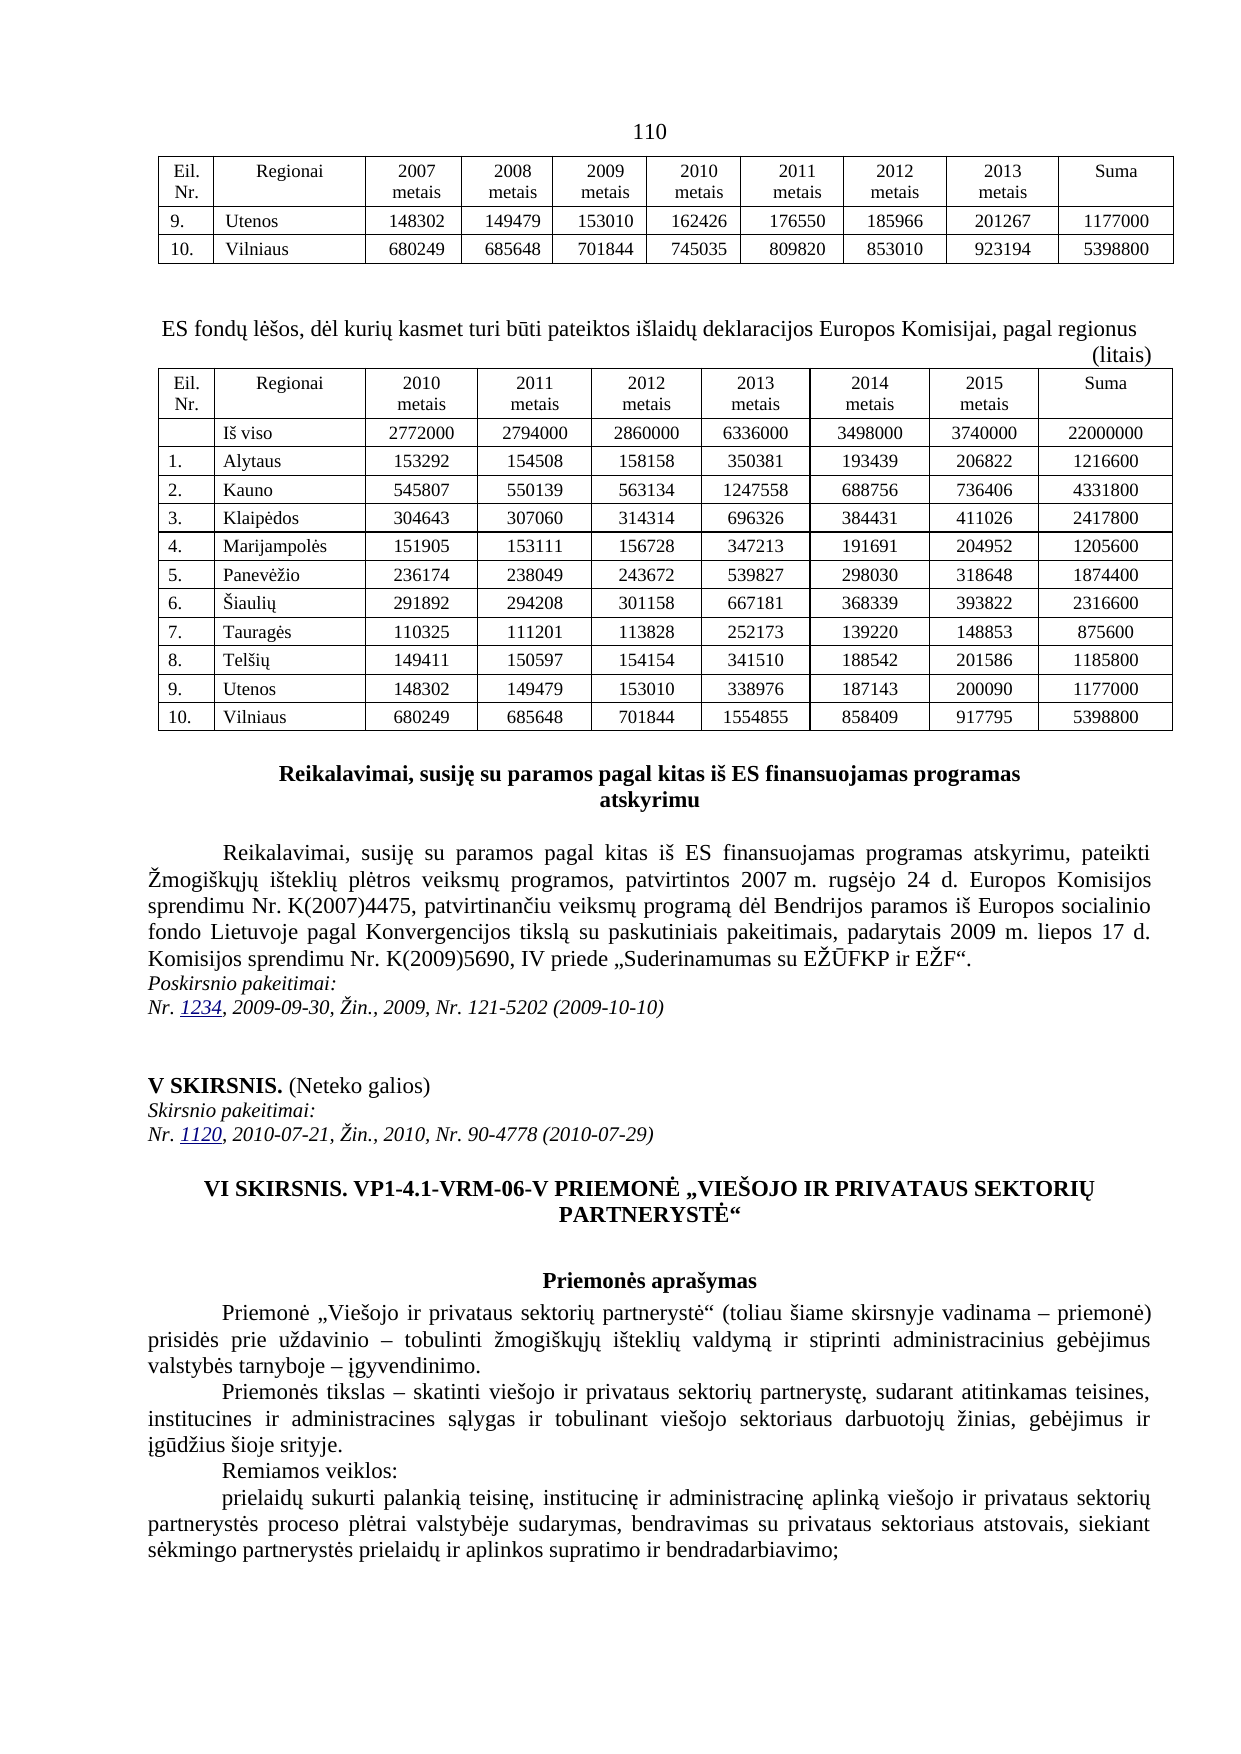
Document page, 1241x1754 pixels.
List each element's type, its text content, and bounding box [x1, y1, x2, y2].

table_cell 1216600 [1039, 447, 1172, 474]
table_header 2011 metais [478, 369, 591, 418]
table_cell 252173 [702, 618, 809, 645]
table_cell 7. [159, 618, 214, 645]
table_cell 187143 [811, 675, 929, 702]
text Reikalavimai, susiję su paramos pagal kitas iš ES finansuojamas programas atskyrimu, pateikti Žmogiškųjų išteklių plėtros veiksmų programos, patvirtintos 2007 m. rugsėjo 24 d. Europos Komisijos sprendimu Nr. K(2007)4475, patvirtinančiu veiksmų programą dėl Bendrijos paramos iš Europos socialinio fondo Lietuvoje pagal Konvergencijos tikslą su paskutiniais pakeitimais, padarytais 2009 m. liepos 17 d. Komisijos sprendimu Nr. K(2009)5690, IV priede „Suderinamumas su EŽŪFKP ir EŽF“. [148, 839, 1152, 971]
table_cell 304643 [366, 504, 477, 531]
table_cell 2772000 [366, 419, 477, 446]
table_cell 875600 [1039, 618, 1172, 645]
table_cell Kauno [215, 476, 365, 503]
table_cell 301158 [592, 589, 701, 617]
table_cell 923194 [947, 235, 1058, 262]
table_cell 243672 [592, 561, 701, 588]
table_cell Alytaus [215, 447, 365, 474]
table_header 2013 metais [947, 157, 1058, 206]
text Nr. 1120, 2010-07-21, Žin., 2010, Nr. 90-4778 (2010-07-29) [148, 1122, 1152, 1146]
table_cell 688756 [811, 476, 929, 503]
table_cell 680249 [366, 235, 461, 262]
table_cell 4331800 [1039, 476, 1172, 503]
table_cell 2417800 [1039, 504, 1172, 531]
text Nr. 1234, 2009-09-30, Žin., 2009, Nr. 121-5202 (2009-10-10) [148, 995, 1152, 1019]
table_cell Utenos [215, 675, 365, 702]
table_cell 347213 [702, 533, 809, 560]
table_cell 2860000 [592, 419, 701, 446]
table_header Regionai [215, 369, 365, 418]
table_cell 858409 [811, 703, 929, 730]
table_cell 176550 [741, 207, 843, 234]
table_cell 6. [159, 589, 214, 617]
table_cell 701844 [553, 235, 646, 262]
table_cell 153010 [553, 207, 646, 234]
text Reikalavimai, susiję su paramos pagal kitas iš ES finansuojamas programas atskyrimu [148, 760, 1152, 813]
table_cell Panevėžio [215, 561, 365, 588]
table_cell 853010 [844, 235, 946, 262]
table_cell 162426 [647, 207, 740, 234]
table_cell 111201 [478, 618, 591, 645]
table_cell 314314 [592, 504, 701, 531]
table_cell 149411 [366, 646, 477, 673]
table_cell 153292 [366, 447, 477, 474]
table_cell 201267 [947, 207, 1058, 234]
table_cell 539827 [702, 561, 809, 588]
table_cell 139220 [811, 618, 929, 645]
text (litais) [148, 341, 1152, 368]
table_cell 9. [159, 207, 213, 234]
subtitle V SKIRSNIS. (Neteko galios) [148, 1072, 1152, 1098]
table_cell 154508 [478, 447, 591, 474]
text Remiamos veiklos: [148, 1457, 1152, 1484]
text Poskirsnio pakeitimai: [148, 971, 1152, 995]
table_cell 917795 [930, 703, 1038, 730]
table_header 2015 metais [930, 369, 1038, 418]
table_cell Iš viso [215, 419, 365, 446]
table_cell 9. [159, 675, 214, 702]
text Priemonės aprašymas [148, 1267, 1152, 1293]
table_cell 384431 [811, 504, 929, 531]
table_cell 150597 [478, 646, 591, 673]
table_header 2007 metais [366, 157, 461, 206]
table_cell 10. [159, 703, 214, 730]
table_cell 110325 [366, 618, 477, 645]
table_cell 291892 [366, 589, 477, 617]
table_header Suma [1039, 369, 1172, 418]
table_header Suma [1059, 157, 1173, 206]
table_header 2013 metais [702, 369, 809, 418]
table_cell 2. [159, 476, 214, 503]
table_cell 696326 [702, 504, 809, 531]
table_header 2011 metais [741, 157, 843, 206]
table_cell Marijampolės [215, 533, 365, 560]
table_cell 294208 [478, 589, 591, 617]
table_cell 3498000 [811, 419, 929, 446]
table_cell 368339 [811, 589, 929, 617]
table_cell 236174 [366, 561, 477, 588]
table_cell Utenos [214, 207, 365, 234]
table_cell 1. [159, 447, 214, 474]
table_cell 5398800 [1059, 235, 1173, 262]
table_cell 745035 [647, 235, 740, 262]
table_cell 148853 [930, 618, 1038, 645]
text Priemonės tikslas – skatinti viešojo ir privataus sektorių partnerystę, sudarant atitinkamas teisines, institucines ir administracines sąlygas ir tobulinant viešojo sektoriaus darbuotojų žinias, gebėjimus ir įgūdžius šioje srityje. [148, 1378, 1152, 1457]
table_header Regionai [214, 157, 365, 206]
table_cell [159, 419, 214, 446]
table_cell 680249 [366, 703, 477, 730]
table_cell 1205600 [1039, 533, 1172, 560]
subtitle VI SKIRSNIS. VP1-4.1-VRM-06-V PRIEMONĖ „VIEŠOJO IR PRIVATAUS SEKTORIŲ PARTNERYSTĖ“ [148, 1175, 1152, 1228]
table_cell 2316600 [1039, 589, 1172, 617]
table_cell 1177000 [1039, 675, 1172, 702]
table_cell Šiaulių [215, 589, 365, 617]
table_cell 149479 [462, 207, 552, 234]
table_cell 10. [159, 235, 213, 262]
table_cell 193439 [811, 447, 929, 474]
table_cell 148302 [366, 675, 477, 702]
table_cell 318648 [930, 561, 1038, 588]
table_cell 809820 [741, 235, 843, 262]
table_cell 156728 [592, 533, 701, 560]
table_cell Klaipėdos [215, 504, 365, 531]
table_cell 238049 [478, 561, 591, 588]
table_cell 1247558 [702, 476, 809, 503]
table_cell 154154 [592, 646, 701, 673]
table_cell 153111 [478, 533, 591, 560]
table_header 2008 metais [462, 157, 552, 206]
text prielaidų sukurti palankią teisinę, institucinę ir administracinę aplinką viešojo ir privataus sektorių partnerystės proceso plėtrai valstybėje sudarymas, bendravimas su privataus sektoriaus atstovais, siekiant sėkmingo partnerystės prielaidų ir aplinkos supratimo ir bendradarbiavimo; [148, 1484, 1152, 1563]
table_cell 5. [159, 561, 214, 588]
table_cell 545807 [366, 476, 477, 503]
table_header 2012 metais [844, 157, 946, 206]
table_cell 2794000 [478, 419, 591, 446]
table_cell 298030 [811, 561, 929, 588]
table_cell 153010 [592, 675, 701, 702]
table_cell 411026 [930, 504, 1038, 531]
table_cell 22000000 [1039, 419, 1172, 446]
table_cell 151905 [366, 533, 477, 560]
table_cell 563134 [592, 476, 701, 503]
table_cell 685648 [478, 703, 591, 730]
table_cell 188542 [811, 646, 929, 673]
table_cell 338976 [702, 675, 809, 702]
table_header 2010 metais [366, 369, 477, 418]
table_cell 1185800 [1039, 646, 1172, 673]
table_cell 201586 [930, 646, 1038, 673]
table_cell 685648 [462, 235, 552, 262]
table_header 2009 metais [553, 157, 646, 206]
text ES fondų lėšos, dėl kurių kasmet turi būti pateiktos išlaidų deklaracijos Europos Komisijai, pagal regionus [148, 315, 1152, 341]
table_cell Tauragės [215, 618, 365, 645]
table_cell 204952 [930, 533, 1038, 560]
text Skirsnio pakeitimai: [148, 1098, 1152, 1122]
table_cell 1554855 [702, 703, 809, 730]
table_cell 149479 [478, 675, 591, 702]
table_cell 307060 [478, 504, 591, 531]
table_cell 148302 [366, 207, 461, 234]
table_cell 393822 [930, 589, 1038, 617]
table_header Eil. Nr. [159, 157, 213, 206]
table_header 2010 metais [647, 157, 740, 206]
table_cell 206822 [930, 447, 1038, 474]
table_cell 1177000 [1059, 207, 1173, 234]
table_cell Vilniaus [215, 703, 365, 730]
table_cell 3740000 [930, 419, 1038, 446]
table_header 2012 metais [592, 369, 701, 418]
table_cell 341510 [702, 646, 809, 673]
table_cell Telšių [215, 646, 365, 673]
table_cell 5398800 [1039, 703, 1172, 730]
table_cell 1874400 [1039, 561, 1172, 588]
table_header 2014 metais [811, 369, 929, 418]
table_cell 4. [159, 533, 214, 560]
text Priemonė „Viešojo ir privataus sektorių partnerystė“ (toliau šiame skirsnyje vadinama – priemonė) prisidės prie uždavinio – tobulinti žmogiškųjų išteklių valdymą ir stiprinti administracinius gebėjimus valstybės tarnyboje – įgyvendinimo. [148, 1299, 1152, 1378]
table_cell 736406 [930, 476, 1038, 503]
table_cell 158158 [592, 447, 701, 474]
table_header Eil. Nr. [159, 369, 214, 418]
table_cell 8. [159, 646, 214, 673]
table_cell 6336000 [702, 419, 809, 446]
table_cell 113828 [592, 618, 701, 645]
table_cell Vilniaus [214, 235, 365, 262]
table_cell 350381 [702, 447, 809, 474]
table_cell 191691 [811, 533, 929, 560]
table_cell 3. [159, 504, 214, 531]
table_cell 200090 [930, 675, 1038, 702]
table_cell 701844 [592, 703, 701, 730]
table_cell 550139 [478, 476, 591, 503]
table_cell 667181 [702, 589, 809, 617]
table_cell 185966 [844, 207, 946, 234]
